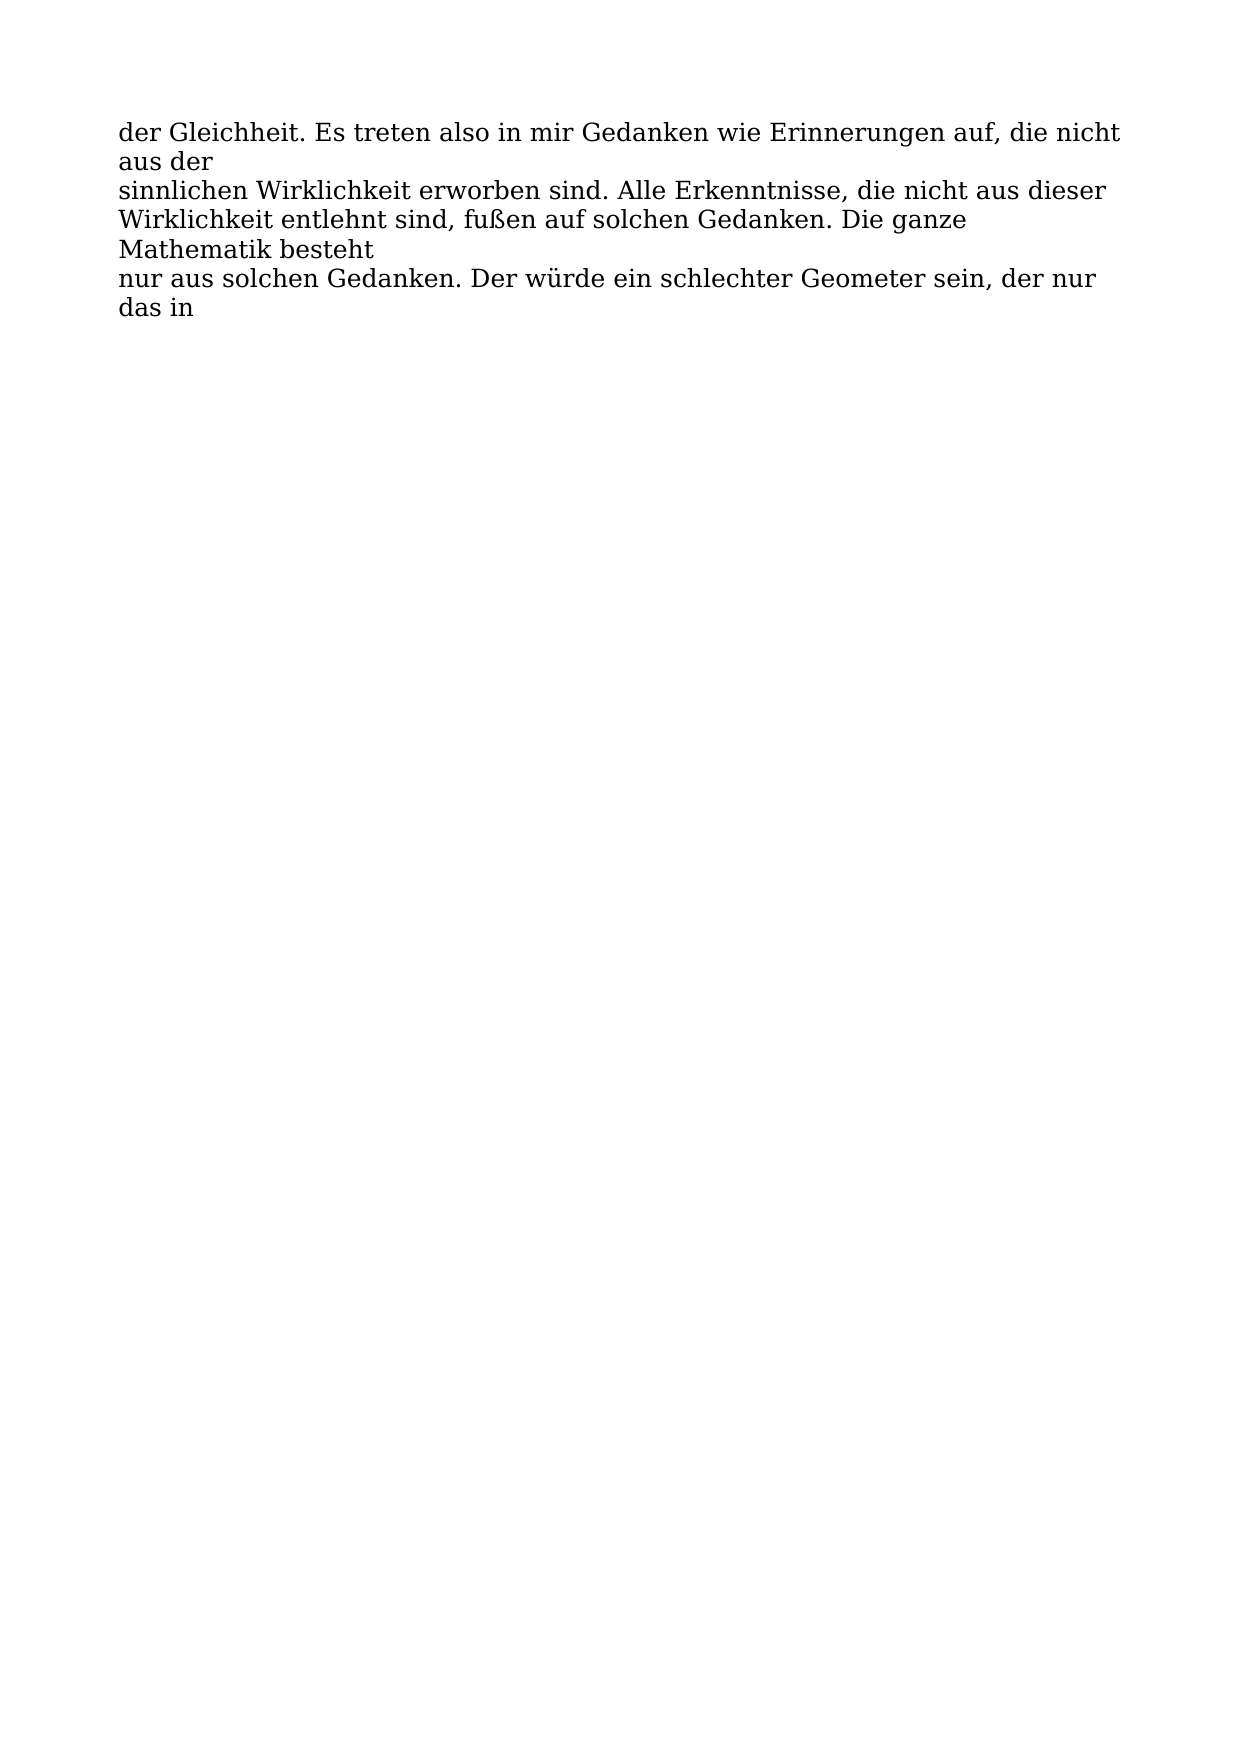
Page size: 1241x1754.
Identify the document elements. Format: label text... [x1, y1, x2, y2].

text nur aus solchen Gedanken. Der würde ein schlechter Geometer sein, der nur das in [118, 264, 1122, 322]
text der Gleichheit. Es treten also in mir Gedanken wie Erinnerungen auf, die nicht aus der [118, 118, 1122, 176]
text sinnlichen Wirklichkeit erworben sind. Alle Erkenntnisse, die nicht aus dieser [118, 176, 1122, 206]
text Wirklichkeit entlehnt sind, fußen auf solchen Gedanken. Die ganze Mathematik besteht [118, 206, 1122, 264]
